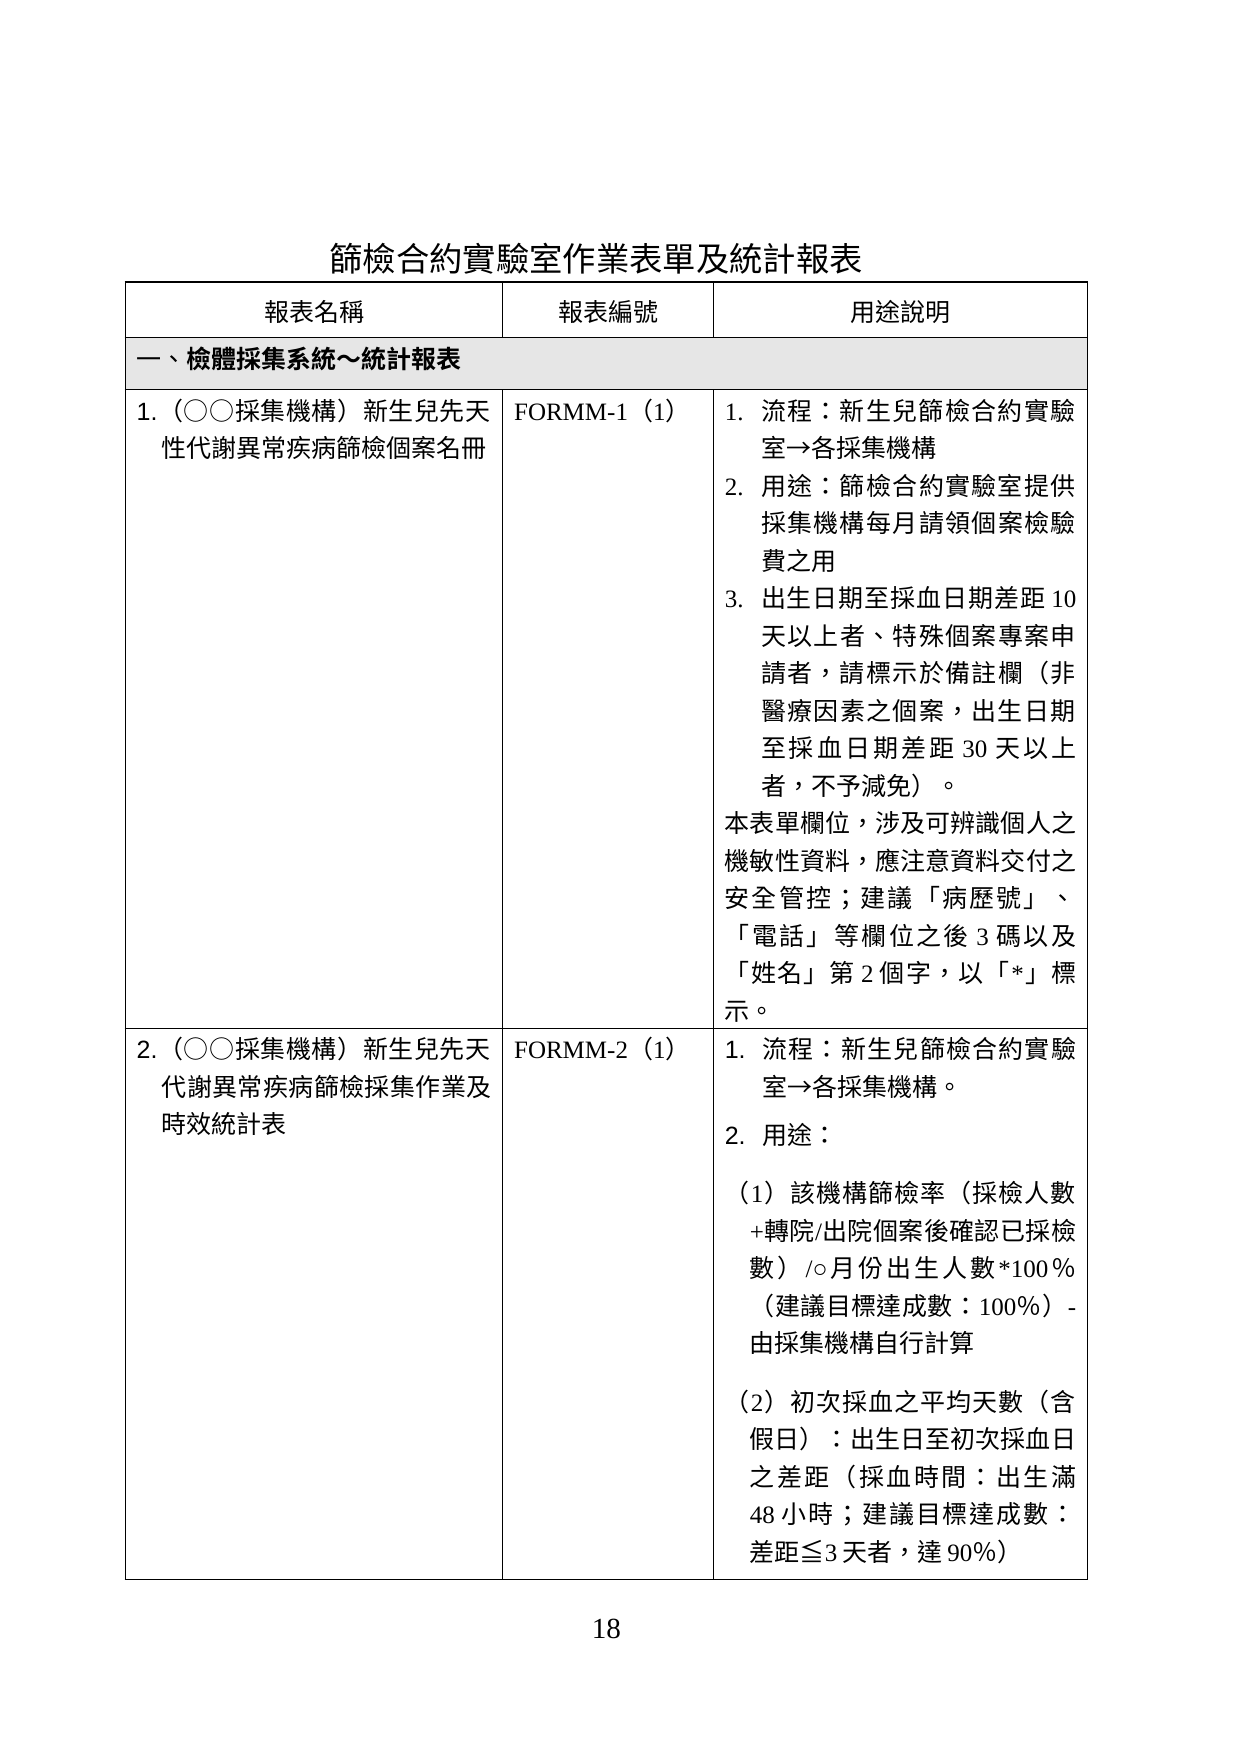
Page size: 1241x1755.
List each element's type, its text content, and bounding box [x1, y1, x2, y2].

table_header 用途說明 [714, 283, 1087, 337]
table_cell 流程：新生兒篩檢合約實驗室→各採集機構。 用途： （1）該機構篩檢率（採檢人數+轉院/出院個案後確認已採檢數）/○月份出生人數*100％（建議目標達成數：100％）-由採集機構自行計算 （2）初次採血之平均天數（含假日）：出生日至初次採血日之差距（採血時間：出生滿48小時；建議目標達成數：差距≦3天者，達90％） [714, 1029, 1087, 1579]
table_cell 1.（○○採集機構）新生兒先天性代謝異常疾病篩檢個案名冊 [126, 390, 502, 1028]
table_cell FORMM-1（1） [503, 390, 713, 1028]
table_cell FORMM-2（1） [503, 1029, 713, 1579]
table_cell 流程：新生兒篩檢合約實驗室→各採集機構 用途：篩檢合約實驗室提供採集機構每月請領個案檢驗費之用 出生日期至採血日期差距10天以上者、特殊個案專案申請者，請標示於備註欄（非醫療因素之個案，出生日期至採血日期差距30天以上者，不予減免）。 本表單欄位，涉及可辨識個人之機敏性資料，應注意資料交付之安全管控；建議「病歷號」、「電話」等欄位之後3碼以及「姓名」第2個字，以「*」標示。 [714, 390, 1087, 1028]
table_cell 2.（○○採集機構）新生兒先天代謝異常疾病篩檢採集作業及時效統計表 [126, 1029, 502, 1579]
table_cell 一、檢體採集系統～統計報表 [126, 338, 1087, 389]
table_header 報表編號 [503, 283, 713, 337]
table_header 報表名稱 [126, 283, 502, 337]
text 篩檢合約實驗室作業表單及統計報表 [121, 233, 1087, 281]
